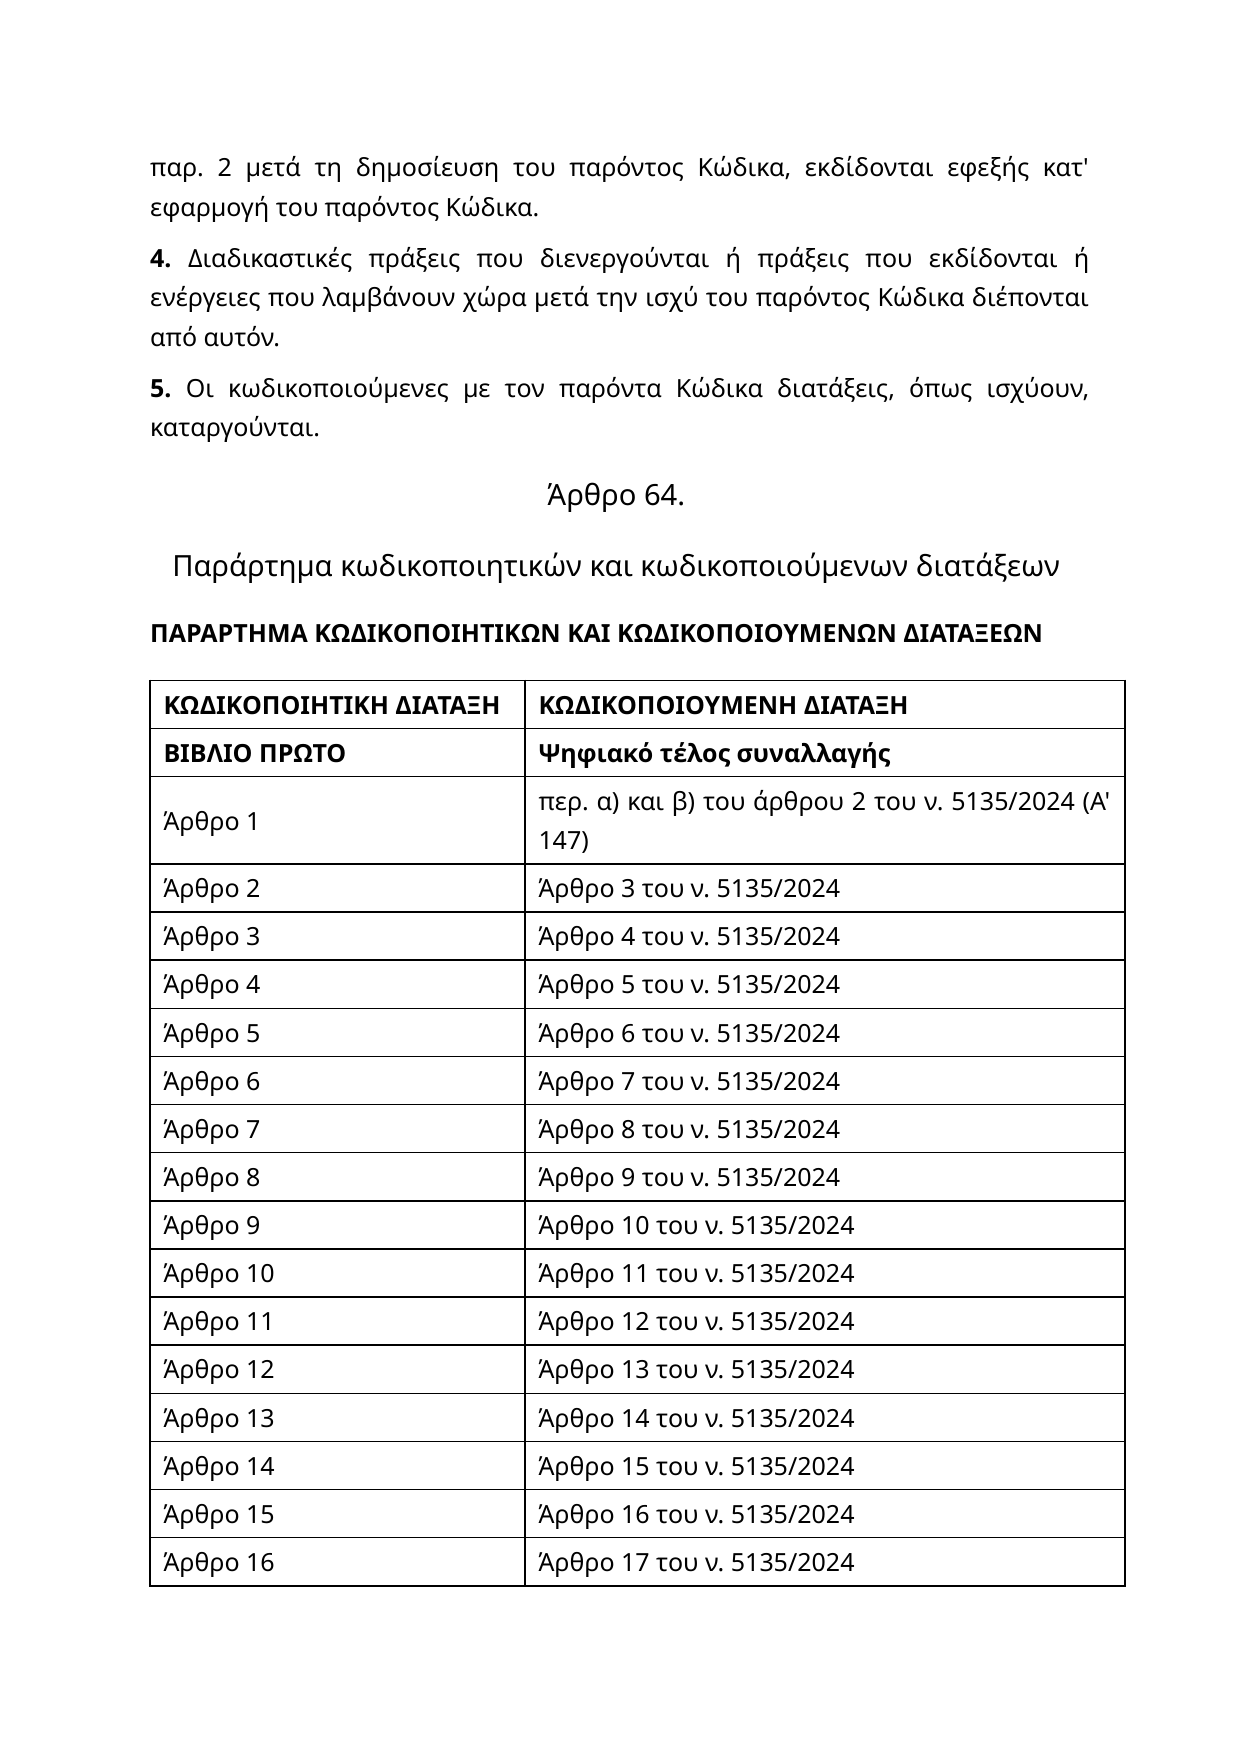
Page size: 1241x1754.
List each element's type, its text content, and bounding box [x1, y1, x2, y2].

table_cell Ψηφιακό τέλος συναλλαγής [526, 729, 1124, 776]
table_cell Άρθρο 11 [151, 1298, 524, 1344]
subtitle Άρθρο 64. [150, 474, 1090, 514]
table_cell Άρθρο 2 [151, 865, 524, 911]
table_cell Άρθρο 13 του ν. 5135/2024 [526, 1346, 1124, 1392]
table_cell Άρθρο 6 [151, 1057, 524, 1104]
table_cell Άρθρο 17 του ν. 5135/2024 [526, 1538, 1124, 1585]
table_header ΚΩΔΙΚΟΠΟΙΟΥΜΕΝΗ ΔΙΑΤΑΞΗ [526, 681, 1124, 728]
table_cell Άρθρο 13 [151, 1394, 524, 1441]
subtitle Παράρτημα κωδικοποιητικών και κωδικοποιούμενων διατάξεων [150, 545, 1090, 584]
table_cell Άρθρο 4 [151, 961, 524, 1007]
table_cell Άρθρο 15 [151, 1490, 524, 1537]
table_header ΚΩΔΙΚΟΠΟΙΗΤΙΚΗ ΔΙΑΤΑΞΗ [151, 681, 524, 728]
table_cell Άρθρο 10 του ν. 5135/2024 [526, 1202, 1124, 1248]
table_cell Άρθρο 3 [151, 913, 524, 959]
table_cell Άρθρο 12 του ν. 5135/2024 [526, 1298, 1124, 1344]
table_cell Άρθρο 14 [151, 1442, 524, 1489]
table_cell Άρθρο 4 του ν. 5135/2024 [526, 913, 1124, 959]
table_cell Άρθρο 3 του ν. 5135/2024 [526, 865, 1124, 911]
table_cell Άρθρο 9 του ν. 5135/2024 [526, 1153, 1124, 1200]
table_cell Άρθρο 12 [151, 1346, 524, 1392]
table_cell Άρθρο 7 του ν. 5135/2024 [526, 1057, 1124, 1104]
text ΠΑΡΑΡΤΗΜΑ ΚΩΔΙΚΟΠΟΙΗΤΙΚΩΝ ΚΑΙ ΚΩΔΙΚΟΠΟΙΟΥΜΕΝΩΝ ΔΙΑΤΑΞΕΩΝ [150, 615, 1090, 649]
table_cell Άρθρο 16 [151, 1538, 524, 1585]
table_cell Άρθρο 15 του ν. 5135/2024 [526, 1442, 1124, 1489]
text 5. Οι κωδικοποιούμενες με τον παρόντα Κώδικα διατάξεις, όπως ισχύουν, καταργούνται. [150, 371, 1090, 444]
table_cell Άρθρο 8 [151, 1153, 524, 1200]
table_cell Άρθρο 5 του ν. 5135/2024 [526, 961, 1124, 1007]
table_cell Άρθρο 9 [151, 1202, 524, 1248]
text παρ. 2 μετά τη δημοσίευση του παρόντος Κώδικα, εκδίδονται εφεξής κατ' εφαρμογή του παρόντος Κώδικα. [150, 150, 1090, 223]
table_cell Άρθρο 14 του ν. 5135/2024 [526, 1394, 1124, 1441]
table_cell Άρθρο 7 [151, 1105, 524, 1152]
table_cell Άρθρο 5 [151, 1009, 524, 1056]
table_cell Άρθρο 11 του ν. 5135/2024 [526, 1250, 1124, 1296]
table_cell Άρθρο 10 [151, 1250, 524, 1296]
table_cell Άρθρο 8 του ν. 5135/2024 [526, 1105, 1124, 1152]
table_cell Άρθρο 1 [151, 777, 524, 863]
table_cell Άρθρο 6 του ν. 5135/2024 [526, 1009, 1124, 1056]
text 4. Διαδικαστικές πράξεις που διενεργούνται ή πράξεις που εκδίδονται ή ενέργειες που λαμβάνουν χώρα μετά την ισχύ του παρόντος Κώδικα διέπονται από αυτόν. [150, 241, 1090, 353]
table_cell Άρθρο 16 του ν. 5135/2024 [526, 1490, 1124, 1537]
table_cell ΒΙΒΛΙΟ ΠΡΩΤΟ [151, 729, 524, 776]
table_cell περ. α) και β) του άρθρου 2 του ν. 5135/2024 (Α' 147) [526, 777, 1124, 863]
